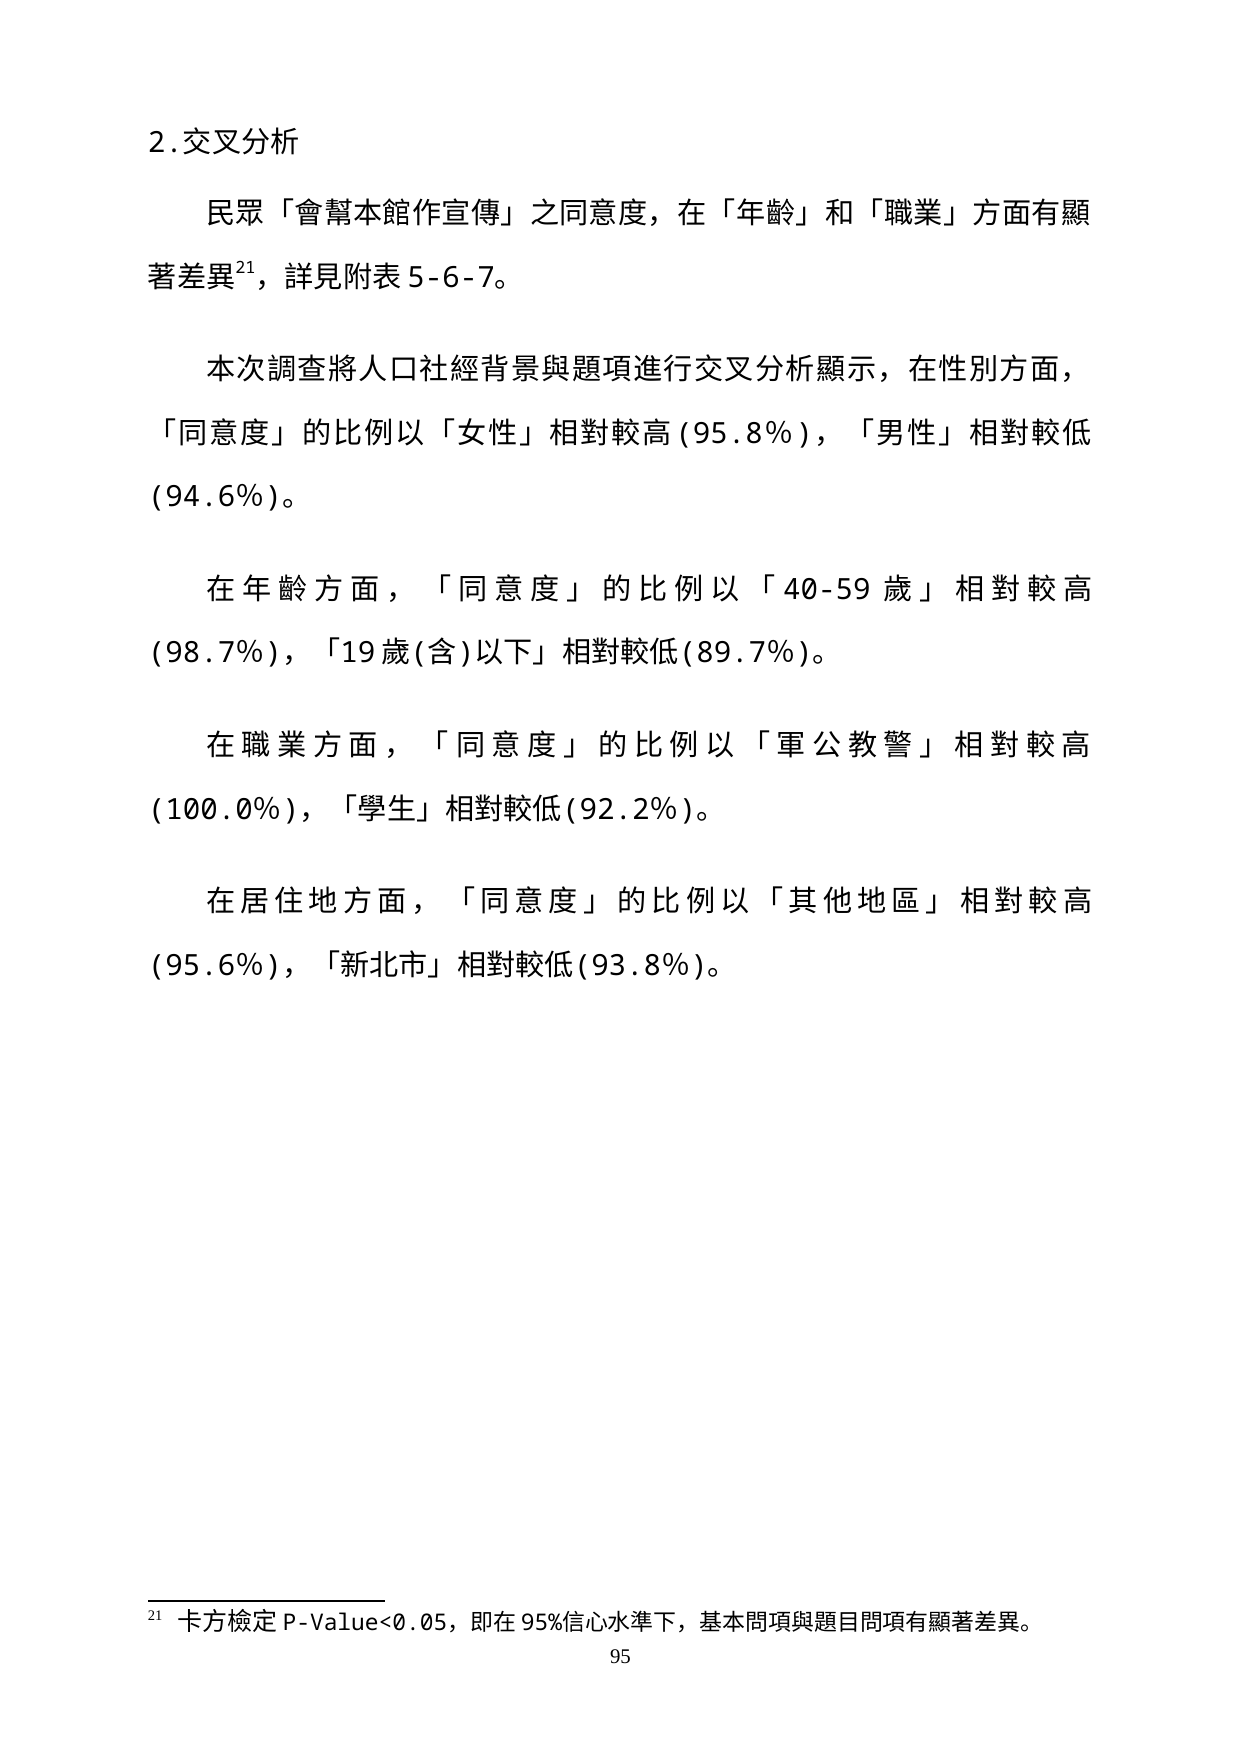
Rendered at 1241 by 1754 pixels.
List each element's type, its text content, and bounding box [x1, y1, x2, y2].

text 本次調查將人口社經背景與題項進行交叉分析顯示，在性別方面，「同意度」的比例以「女性」相對較高(95.8％)，「男性」相對較低(94.6％)。 [148, 346, 1092, 515]
text 在年齡方面，「同意度」的比例以「40-59歲」相對較高(98.7％)，「19歲(含)以下」相對較低(89.7％)。 [148, 566, 1092, 671]
text 在居住地方面，「同意度」的比例以「其他地區」相對較高(95.6％)，「新北市」相對較低(93.8％)。 [148, 878, 1092, 984]
text 卡方檢定P-Value<0.05，即在95%信心水準下，基本問項與題目問項有顯著差異。 [148, 1607, 1092, 1636]
text 民眾「會幫本館作宣傳」之同意度，在「年齡」和「職業」方面有顯著差異，詳見附表5-6-7。 [148, 190, 1092, 296]
text 在職業方面，「同意度」的比例以「軍公教警」相對較高(100.0％)，「學生」相對較低(92.2％)。 [148, 722, 1092, 828]
text 2.交叉分析 [148, 118, 1092, 161]
